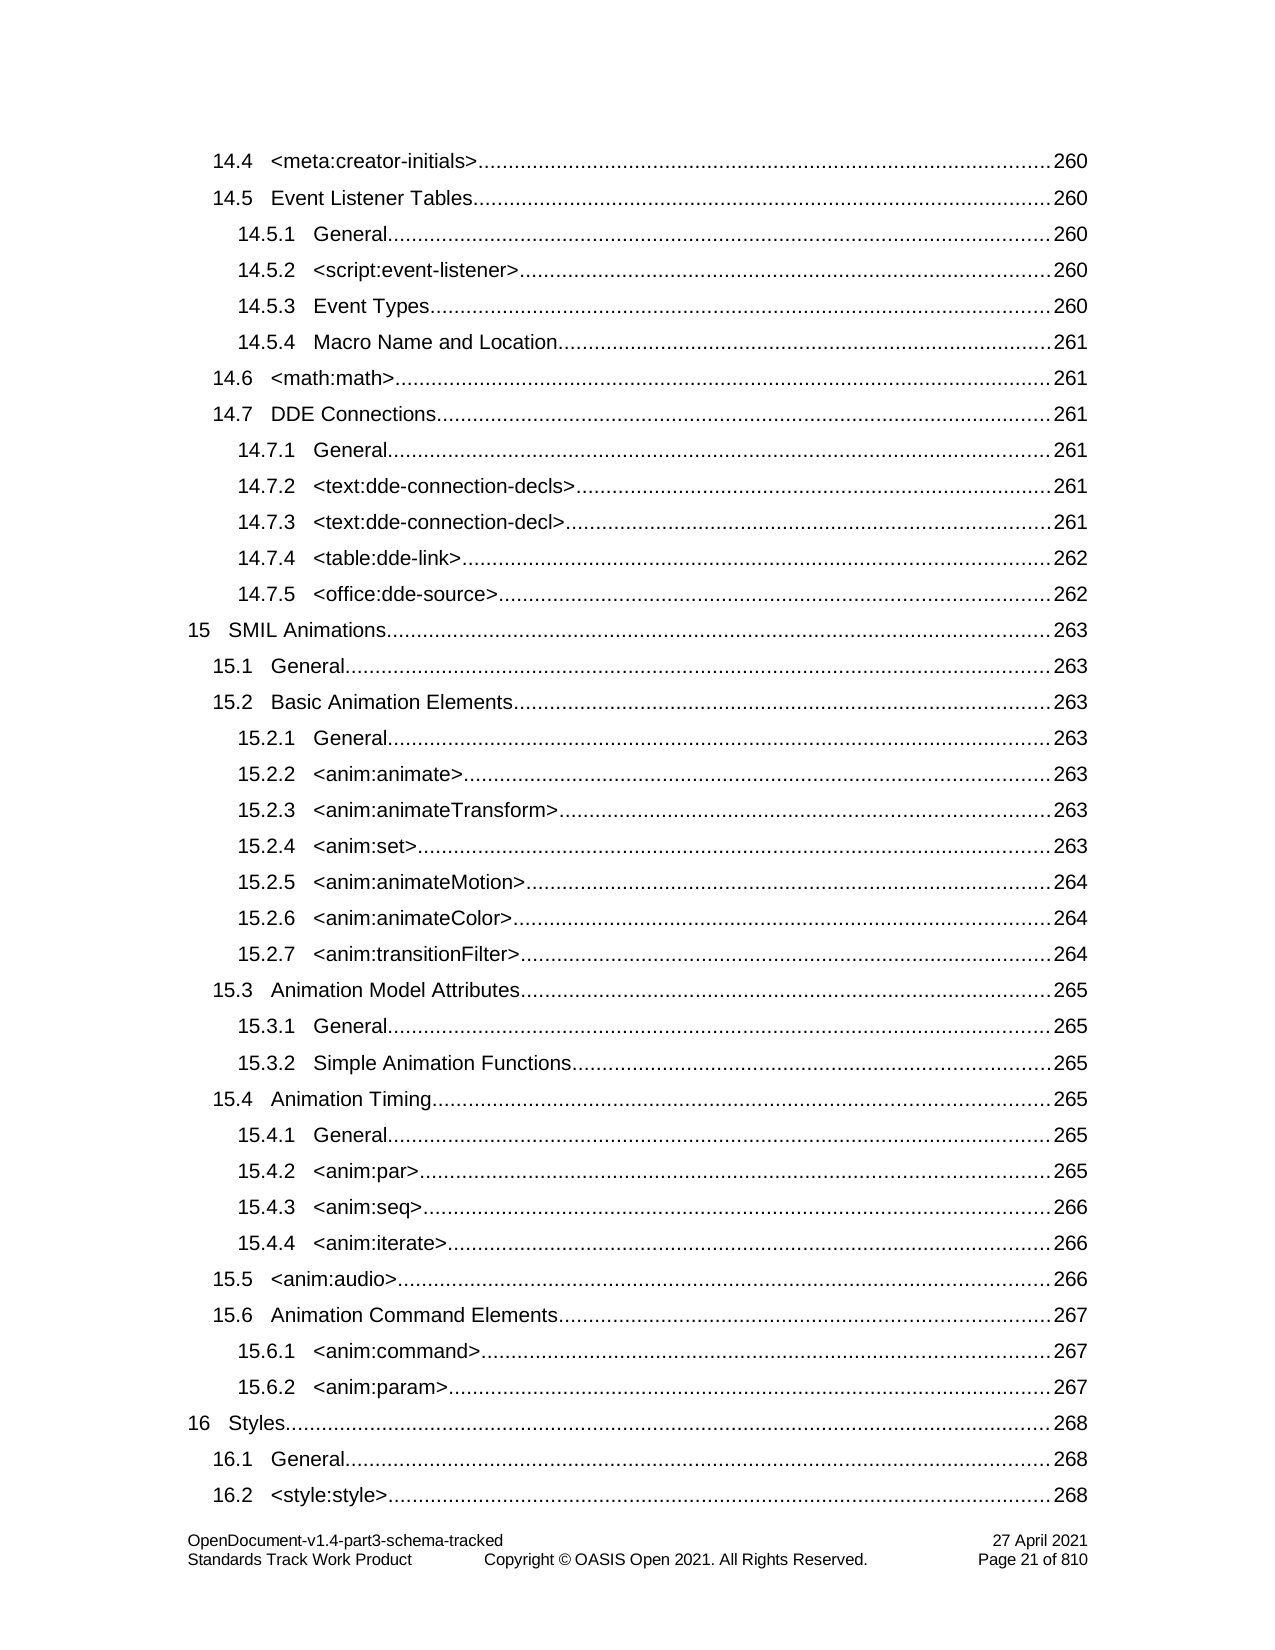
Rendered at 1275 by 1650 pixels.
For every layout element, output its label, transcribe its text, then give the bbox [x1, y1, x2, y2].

text 15.2.2 <anim:animate> 263 [237, 763, 1088, 786]
text 16.1 General 268 [212, 1447, 1088, 1471]
text 15.2.6 <anim:animateColor> 264 [237, 907, 1088, 930]
text 15.2.5 <anim:animateMotion> 264 [237, 871, 1088, 894]
text 15.6 Animation Command Elements 267 [212, 1303, 1088, 1327]
text 15.6.2 <anim:param> 267 [237, 1375, 1088, 1399]
text 15.2.1 General 263 [237, 727, 1088, 750]
text 15.3.2 Simple Animation Functions 265 [237, 1051, 1088, 1074]
text 14.4 <meta:creator-initials> 260 [212, 150, 1088, 173]
text 14.5 Event Listener Tables 260 [212, 186, 1088, 209]
text 15.4.1 General 265 [237, 1123, 1088, 1147]
text 14.7.1 General 261 [237, 438, 1088, 462]
text 15 SMIL Animations 263 [187, 618, 1088, 642]
text 14.7.3 <text:dde-connection-decl> 261 [237, 510, 1088, 534]
text 15.3.1 General 265 [237, 1015, 1088, 1038]
text 15.4.3 <anim:seq> 266 [237, 1195, 1088, 1219]
text 14.5.1 General 260 [237, 222, 1088, 246]
text 14.5.3 Event Types 260 [237, 294, 1088, 318]
text 15.2.7 <anim:transitionFilter> 264 [237, 943, 1088, 966]
text 15.2.3 <anim:animateTransform> 263 [237, 799, 1088, 822]
text 15.5 <anim:audio> 266 [212, 1267, 1088, 1291]
text 15.1 General 263 [212, 654, 1088, 678]
text 15.3 Animation Model Attributes 265 [212, 979, 1088, 1002]
text 16.2 <style:style> 268 [212, 1483, 1088, 1507]
text 14.7.2 <text:dde-connection-decls> 261 [237, 474, 1088, 498]
text 14.5.2 <script:event-listener> 260 [237, 258, 1088, 282]
text 14.7 DDE Connections 261 [212, 402, 1088, 426]
text 14.6 <math:math> 261 [212, 366, 1088, 390]
text 15.6.1 <anim:command> 267 [237, 1339, 1088, 1363]
text 14.7.4 <table:dde-link> 262 [237, 546, 1088, 570]
text 16 Styles 268 [187, 1411, 1088, 1435]
text 14.5.4 Macro Name and Location 261 [237, 330, 1088, 354]
text 14.7.5 <office:dde-source> 262 [237, 582, 1088, 606]
text 15.4 Animation Timing 265 [212, 1087, 1088, 1111]
text 15.2 Basic Animation Elements 263 [212, 691, 1088, 714]
text 15.2.4 <anim:set> 263 [237, 835, 1088, 858]
text 15.4.2 <anim:par> 265 [237, 1159, 1088, 1183]
text 15.4.4 <anim:iterate> 266 [237, 1231, 1088, 1255]
